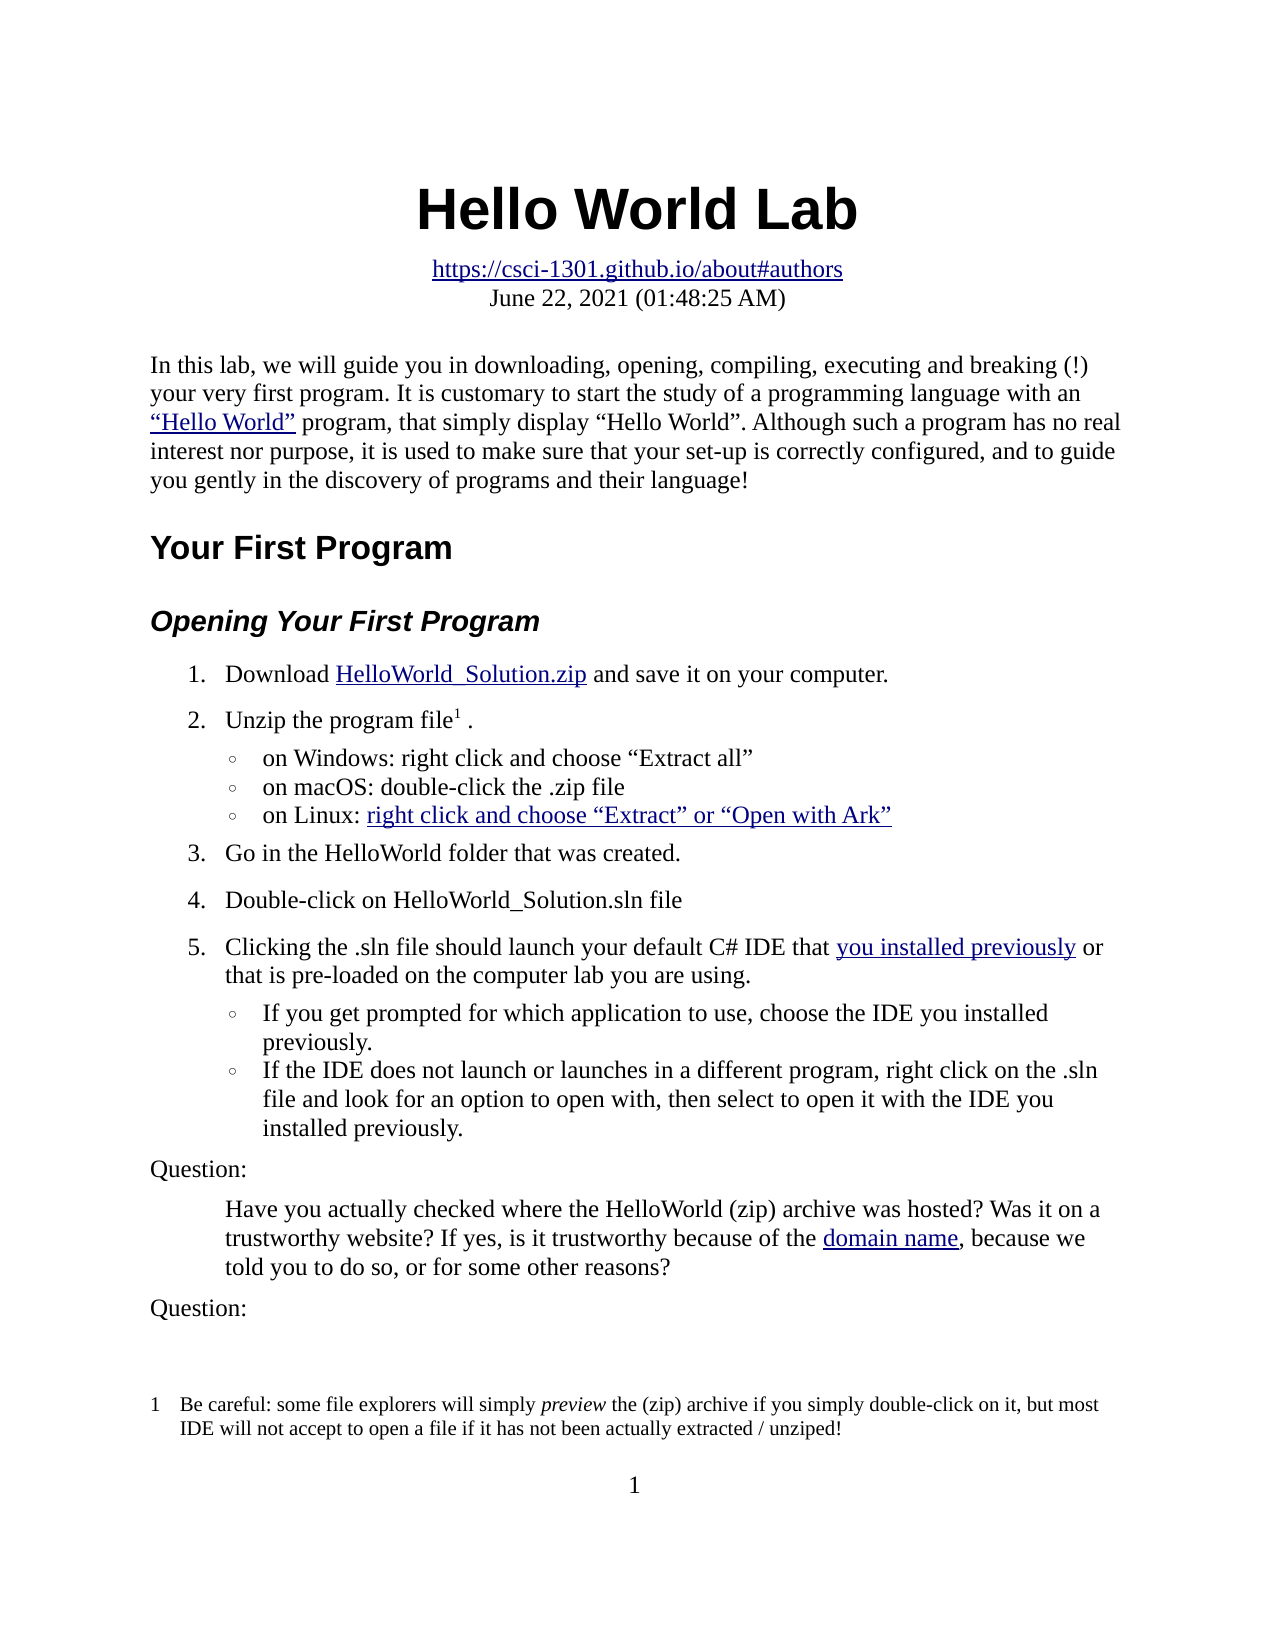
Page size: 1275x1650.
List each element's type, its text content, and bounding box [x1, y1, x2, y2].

text https://csci-1301.github.io/about#authors [150, 254, 1125, 283]
list Double-click on HelloWorld_Solution.sln file [187, 885, 1125, 914]
list Clicking the .sln file should launch your default C# IDE that you installed previously or that is pre-loaded on the computer lab you are using. [187, 932, 1125, 989]
subtitle Opening Your First Program [150, 604, 1125, 637]
text In this lab, we will guide you in downloading, opening, compiling, executing and breaking (!) your very first program. It is customary to start the study of a programming language with an “Hello World” program, that simply display “Hello World”. Although such a program has no real interest nor purpose, it is used to make sure that your set-up is correctly configured, and to guide you gently in the discovery of programs and their language! [150, 350, 1125, 493]
list If you get prompted for which application to use, choose the IDE you installed previously. [225, 998, 1125, 1056]
list on Windows: right click and choose “Extract all” [225, 743, 1125, 772]
list on macOS: double-click the .zip file [225, 772, 1125, 801]
text Have you actually checked where the HelloWorld (zip) archive was hosted? Was it on a trustworthy website? If yes, is it trustworthy because of the domain name, because we told you to do so, or for some other reasons? [225, 1194, 1125, 1281]
text Question: [150, 1293, 1125, 1321]
subtitle Your First Program [150, 527, 1125, 566]
list Go in the HelloWorld folder that was created. [187, 838, 1125, 867]
title Hello World Lab [150, 175, 1125, 242]
list Be careful: some file explorers will simply preview the (zip) archive if you simply double-click on it, but most IDE will not accept to open a file if it has not been actually extracted / unziped! [150, 1392, 1125, 1440]
text June 22, 2021 (01:48:25 AM) [150, 283, 1125, 312]
list If the IDE does not launch or launches in a different program, right click on the .sln file and look for an option to open with, then select to open it with the IDE you installed previously. [225, 1056, 1125, 1142]
text Question: [150, 1154, 1125, 1182]
list on Linux: right click and choose “Extract” or “Open with Ark” [225, 801, 1125, 829]
list Unzip the program file . [187, 705, 1125, 734]
list Download HelloWorld_Solution.zip and save it on your computer. [187, 659, 1125, 687]
